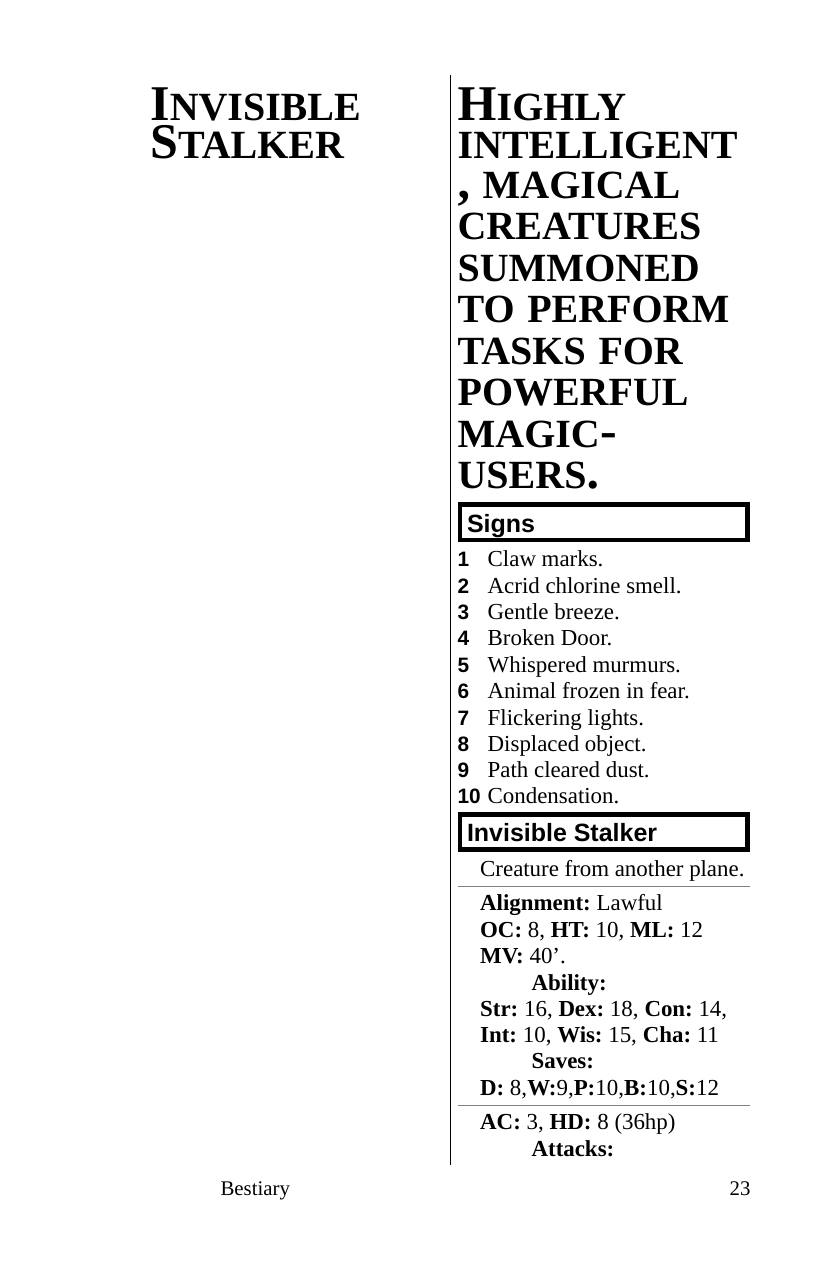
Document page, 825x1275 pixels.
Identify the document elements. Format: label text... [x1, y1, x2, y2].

text Attacks: [457, 1135, 750, 1161]
list Path cleared dust. [457, 756, 750, 783]
list Condensation. [457, 783, 750, 809]
text Int: 10, Wis: 15, Cha: 11 [457, 1021, 750, 1048]
list Whispered murmurs. [457, 651, 750, 677]
list Animal frozen in fear. [457, 677, 750, 703]
list Acrid chlorine smell. [457, 572, 750, 598]
text Saves: [457, 1048, 750, 1074]
subtitle Invisible Stalker [462, 817, 745, 847]
subtitle Invisible Stalker [150, 87, 442, 170]
text Creature from another plane. [457, 855, 750, 881]
text D: 8,W:9,P:10,B:10,S:12 [457, 1074, 750, 1100]
text Highly intelligent, magical creatures summoned to perform tasks for powerful magic-users. [457, 87, 750, 499]
text MV: 40’. [457, 942, 750, 968]
text Ability: [457, 968, 750, 995]
list Flickering lights. [457, 703, 750, 730]
text OC: 8, HT: 10, ML: 12 [457, 916, 750, 942]
text Str: 16, Dex: 18, Con: 14, [457, 995, 750, 1021]
subtitle Signs [462, 507, 745, 538]
text AC: 3, HD: 8 (36hp) [457, 1108, 750, 1135]
list Claw marks. [457, 545, 750, 572]
text Alignment: Lawful [457, 889, 750, 916]
list Broken Door. [457, 624, 750, 651]
list Gentle breeze. [457, 598, 750, 624]
list Displaced object. [457, 730, 750, 756]
